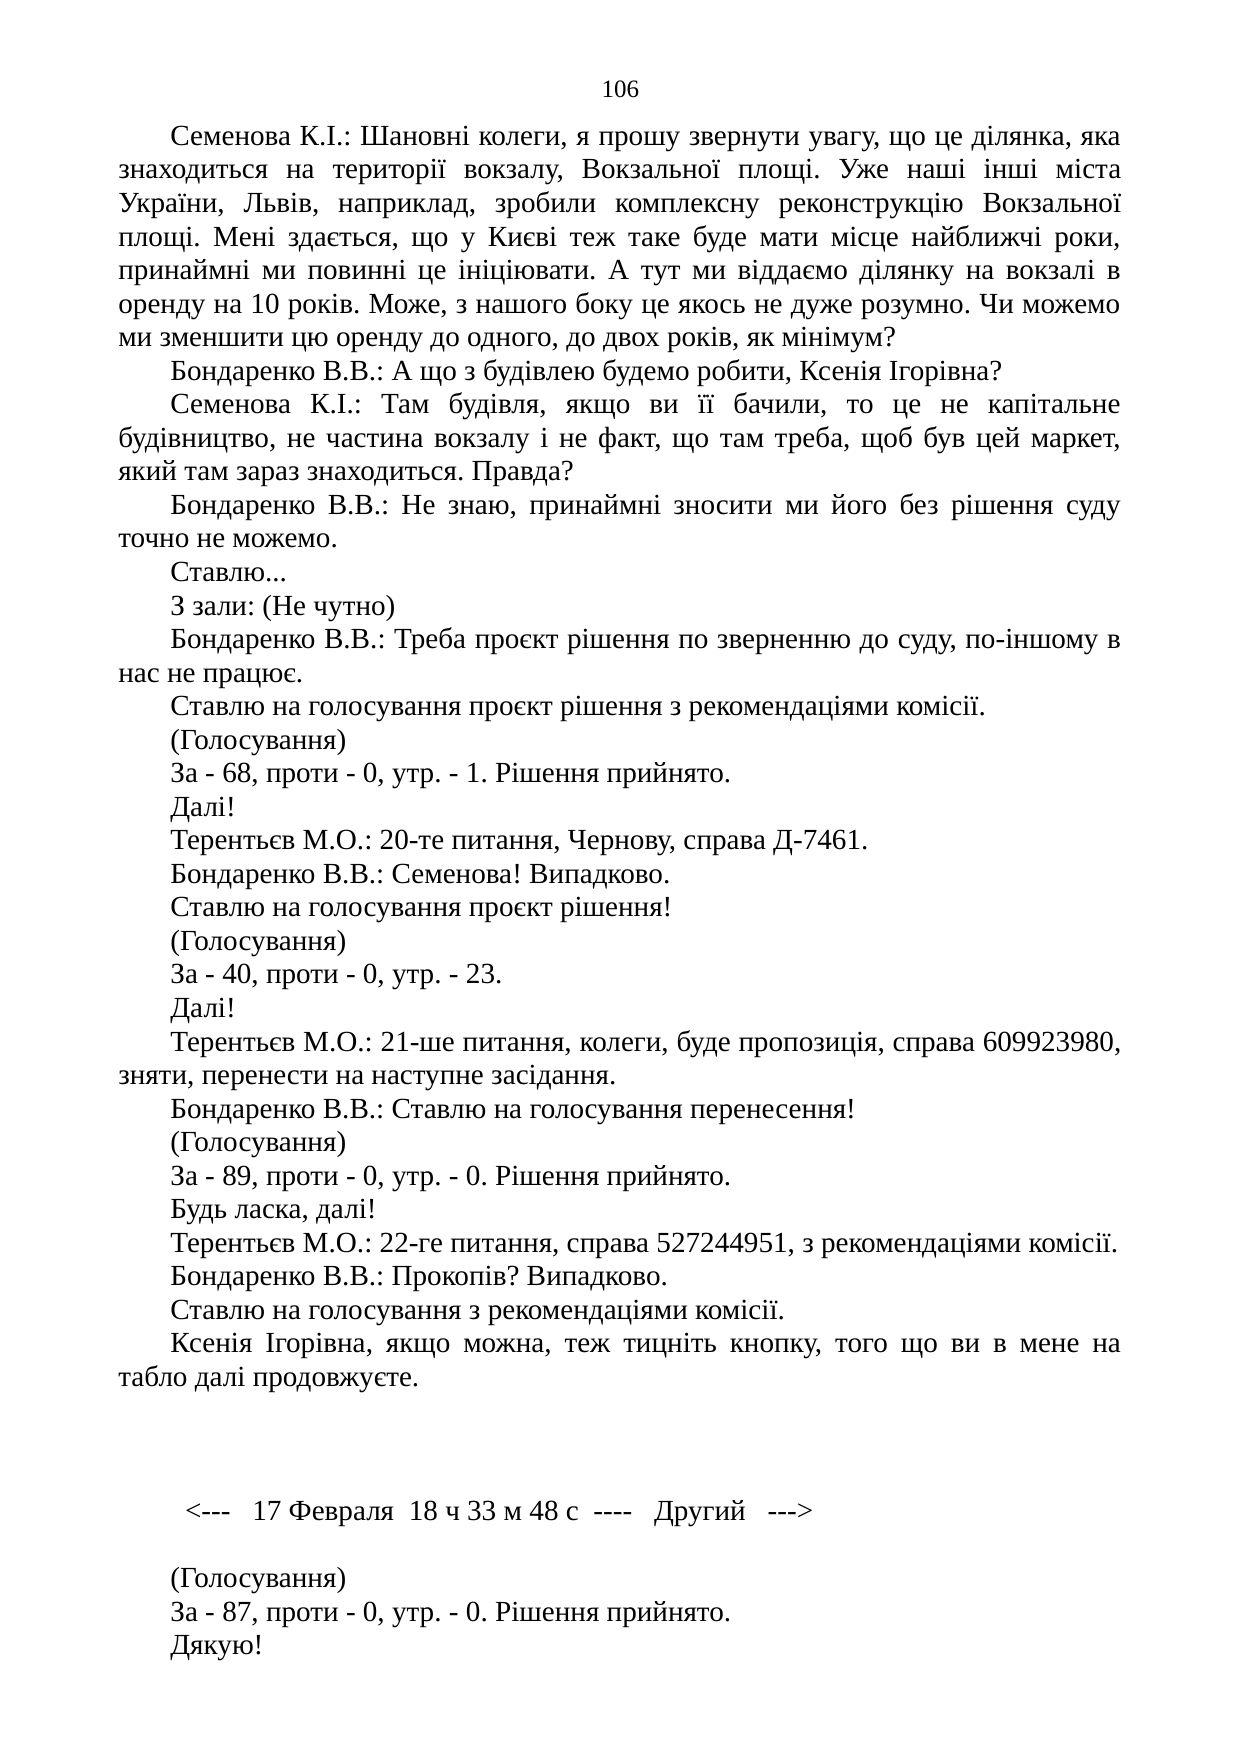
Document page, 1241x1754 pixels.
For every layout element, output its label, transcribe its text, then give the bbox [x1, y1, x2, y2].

text За - 40, проти - 0, утр. - 23. [118, 957, 1122, 990]
text Бондаренко В.В.: А що з будівлею будемо робити, Ксенія Ігорівна? [118, 353, 1122, 386]
text Ставлю на голосування проєкт рішення з рекомендаціями комісії. [118, 688, 1122, 722]
text <--- 17 Февраля 18 ч 33 м 48 с ---- Другий ---> [118, 1493, 1122, 1527]
text (Голосування) [118, 1124, 1122, 1158]
text (Голосування) [118, 923, 1122, 957]
text Бондаренко В.В.: Семенова! Випадково. [118, 856, 1122, 889]
text За - 89, проти - 0, утр. - 0. Рішення прийнято. [118, 1158, 1122, 1191]
text Семенова К.І.: Шановні колеги, я прошу звернути увагу, що це ділянка, яка знаходиться на території вокзалу, Вокзальної площі. Уже наші інші міста України, Львів, наприклад, зробили комплексну реконструкцію Вокзальної площі. Мені здається, що у Києві теж таке буде мати місце найближчі роки, принаймні ми повинні це ініціювати. А тут ми віддаємо ділянку на вокзалі в оренду на 10 років. Може, з нашого боку це якось не дуже розумно. Чи можемо ми зменшити цю оренду до одного, до двох років, як мінімум? [118, 118, 1122, 353]
text Ставлю на голосування проєкт рішення! [118, 889, 1122, 923]
text Бондаренко В.В.: Ставлю на голосування перенесення! [118, 1091, 1122, 1124]
text (Голосування) [118, 722, 1122, 755]
text Бондаренко В.В.: Треба проєкт рішення по зверненню до суду, по-іншому в нас не працює. [118, 621, 1122, 688]
text Ставлю на голосування з рекомендаціями комісії. [118, 1292, 1122, 1326]
text З зали: (Не чутно) [118, 588, 1122, 621]
text Терентьєв М.О.: 20-те питання, Чернову, справа Д-7461. [118, 822, 1122, 856]
text За - 87, проти - 0, утр. - 0. Рішення прийнято. [118, 1594, 1122, 1627]
text За - 68, проти - 0, утр. - 1. Рішення прийнято. [118, 755, 1122, 789]
text Ставлю... [118, 554, 1122, 588]
text Бондаренко В.В.: Прокопів? Випадково. [118, 1258, 1122, 1292]
text Дякую! [118, 1627, 1122, 1661]
text Будь ласка, далі! [118, 1191, 1122, 1225]
text Далі! [118, 789, 1122, 822]
text Далі! [118, 990, 1122, 1024]
text Бондаренко В.В.: Не знаю, принаймні зносити ми його без рішення суду точно не можемо. [118, 487, 1122, 554]
text Семенова К.І.: Там будівля, якщо ви її бачили, то це не капітальне будівництво, не частина вокзалу і не факт, що там треба, щоб був цей маркет, який там зараз знаходиться. Правда? [118, 386, 1122, 487]
text Ксенія Ігорівна, якщо можна, теж тицніть кнопку, того що ви в мене на табло далі продовжуєте. [118, 1326, 1122, 1393]
text Терентьєв М.О.: 21-ше питання, колеги, буде пропозиція, справа 609923980, зняти, перенести на наступне засідання. [118, 1024, 1122, 1091]
text (Голосування) [118, 1560, 1122, 1594]
text Терентьєв М.О.: 22-ге питання, справа 527244951, з рекомендаціями комісії. [118, 1225, 1122, 1258]
